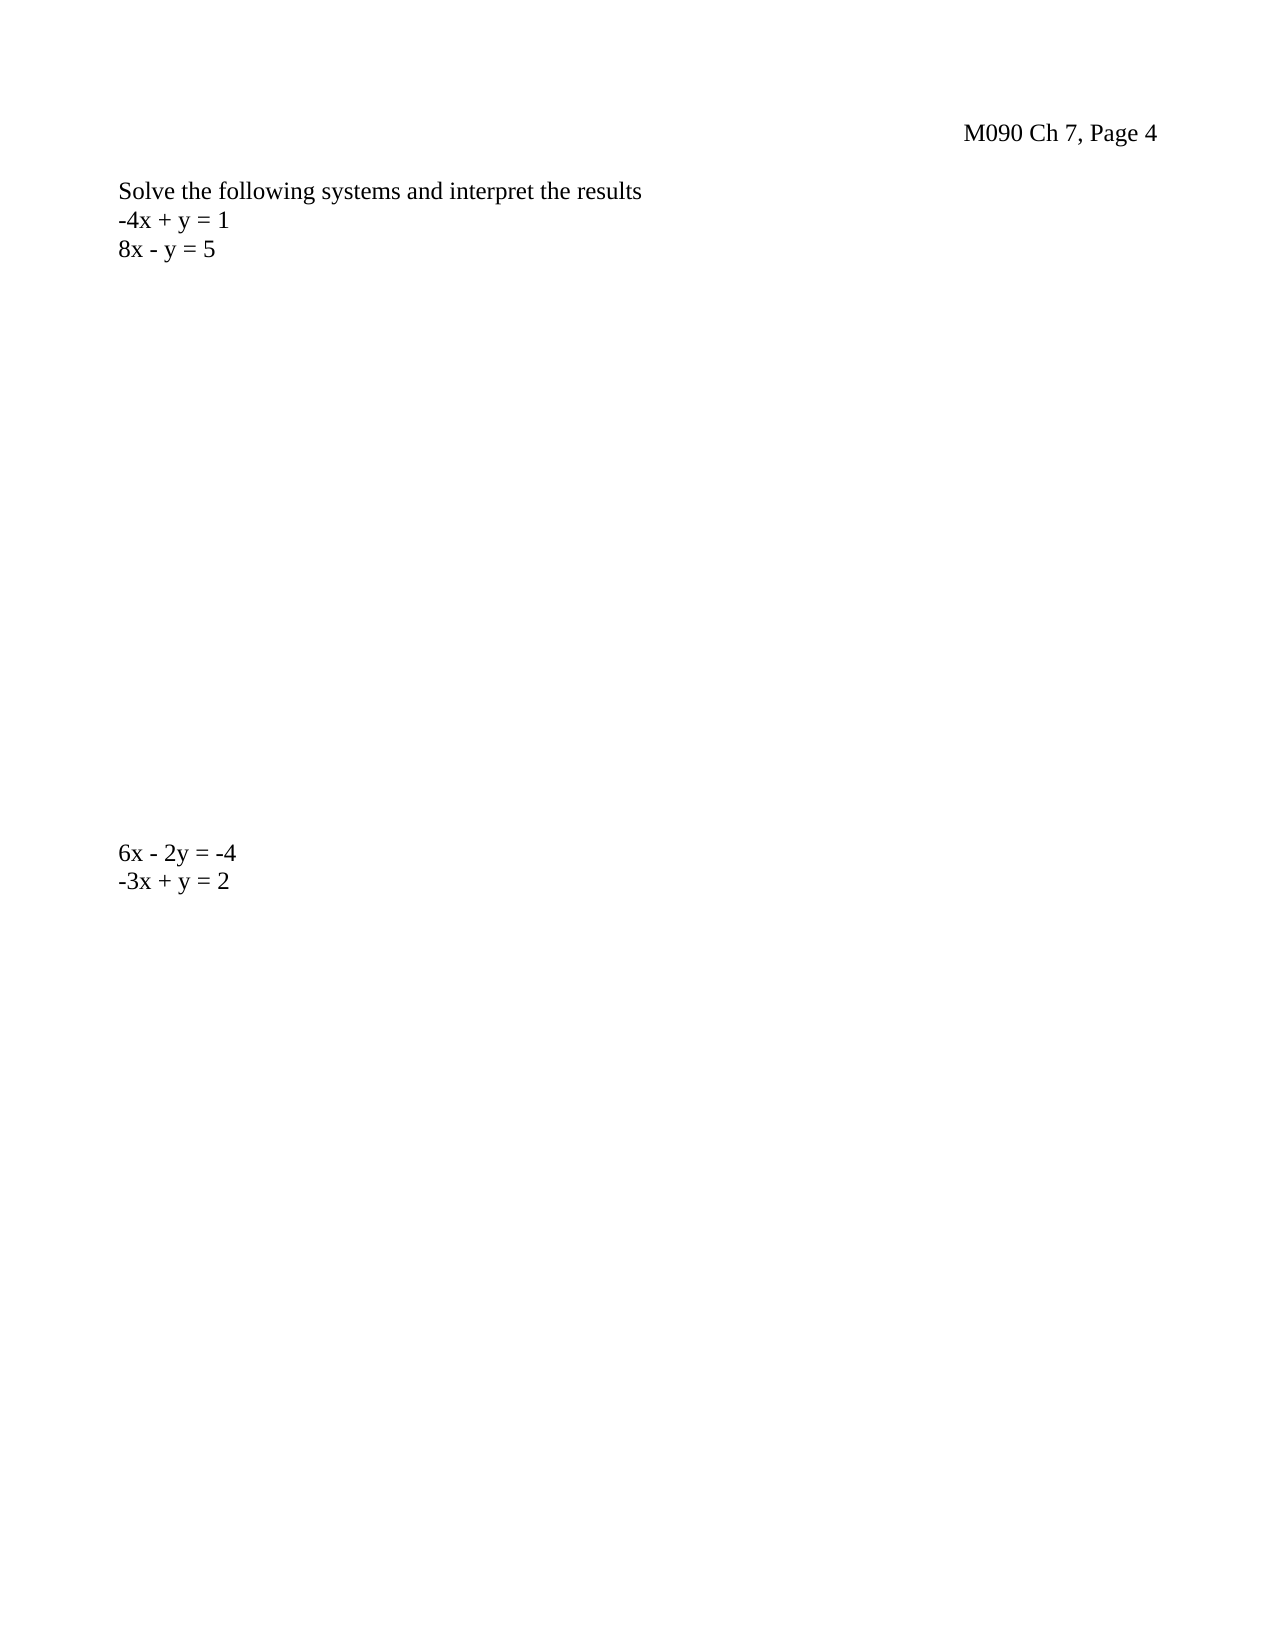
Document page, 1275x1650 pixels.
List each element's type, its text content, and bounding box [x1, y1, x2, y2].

text -3x + y = 2 [118, 866, 1157, 895]
text Solve the following systems and interpret the results [118, 176, 1157, 205]
text -4x + y = 1 [118, 205, 1157, 234]
text 6x - 2y = -4 [118, 838, 1157, 866]
text 8x - y = 5 [118, 234, 1157, 263]
